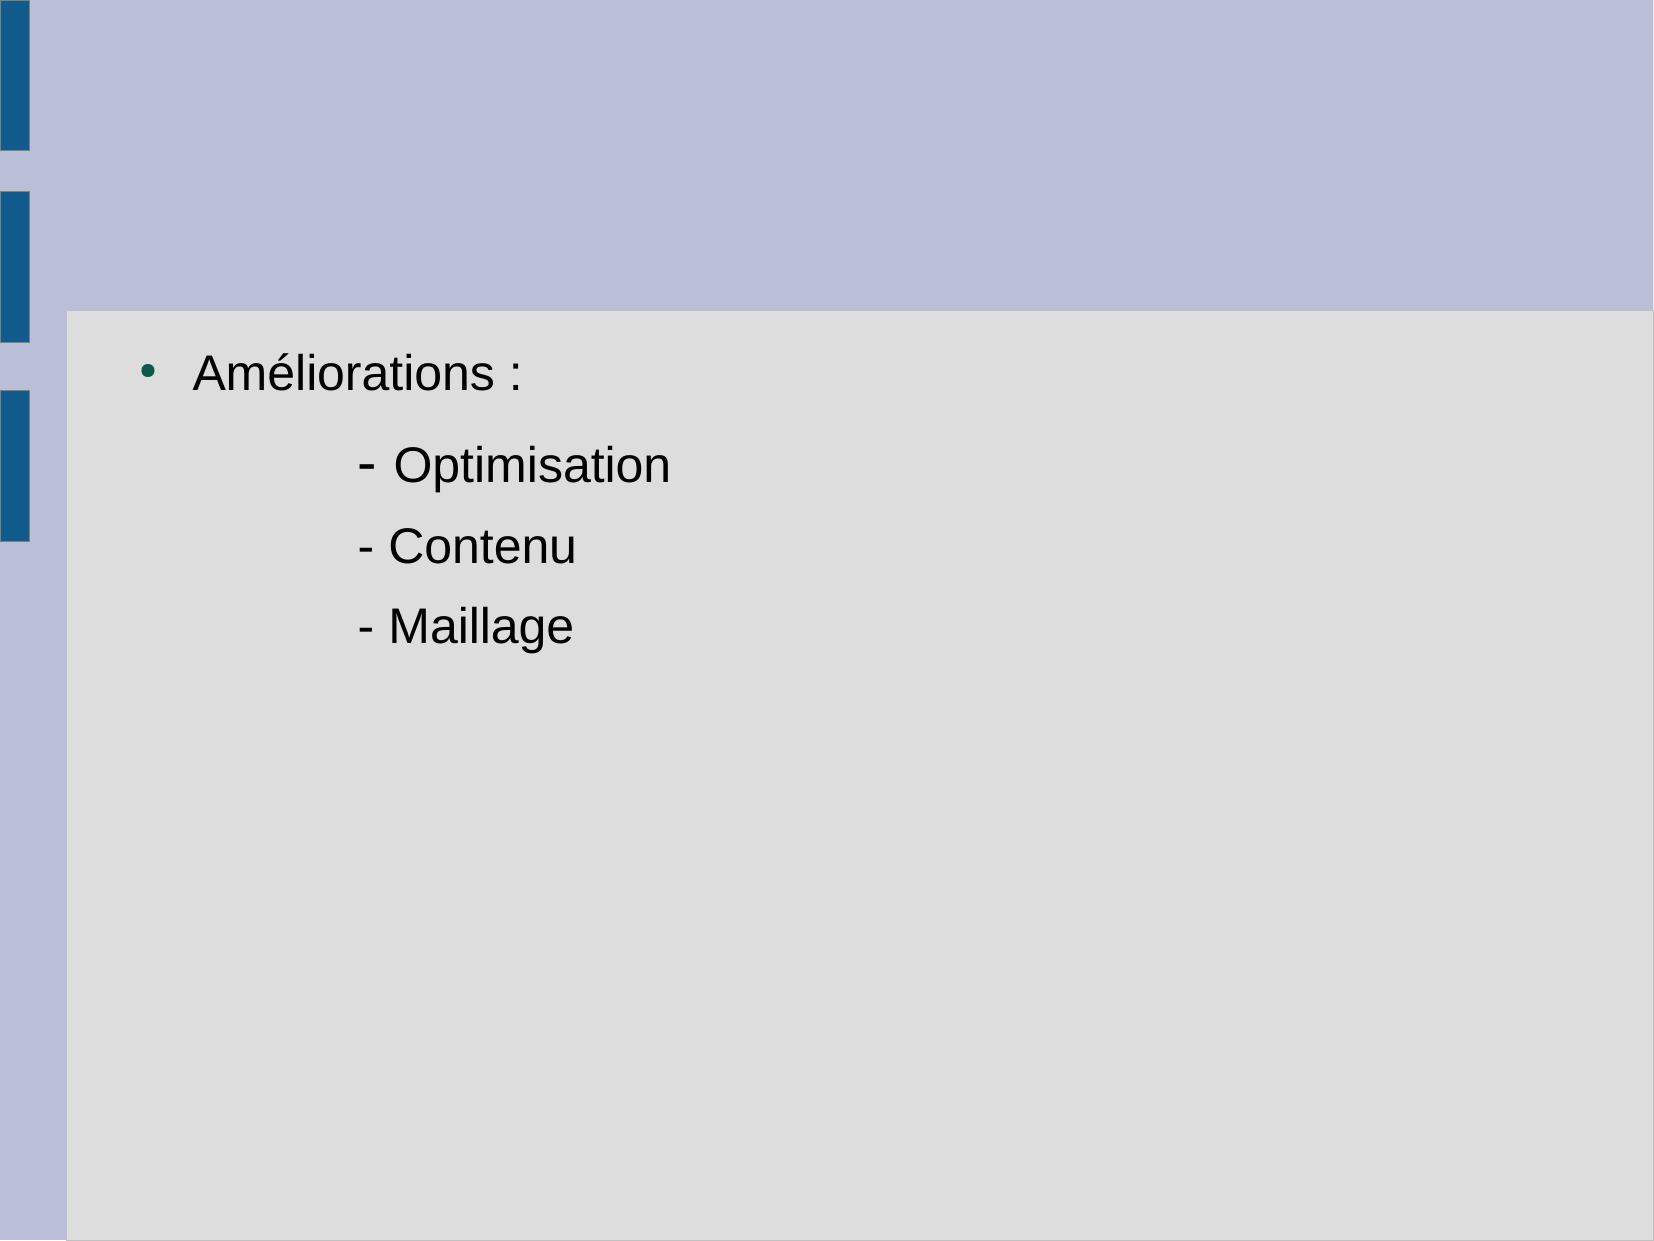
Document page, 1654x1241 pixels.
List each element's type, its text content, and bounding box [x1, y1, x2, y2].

list Améliorations : - Optimisation - Contenu - Maillage [121, 344, 1534, 1065]
